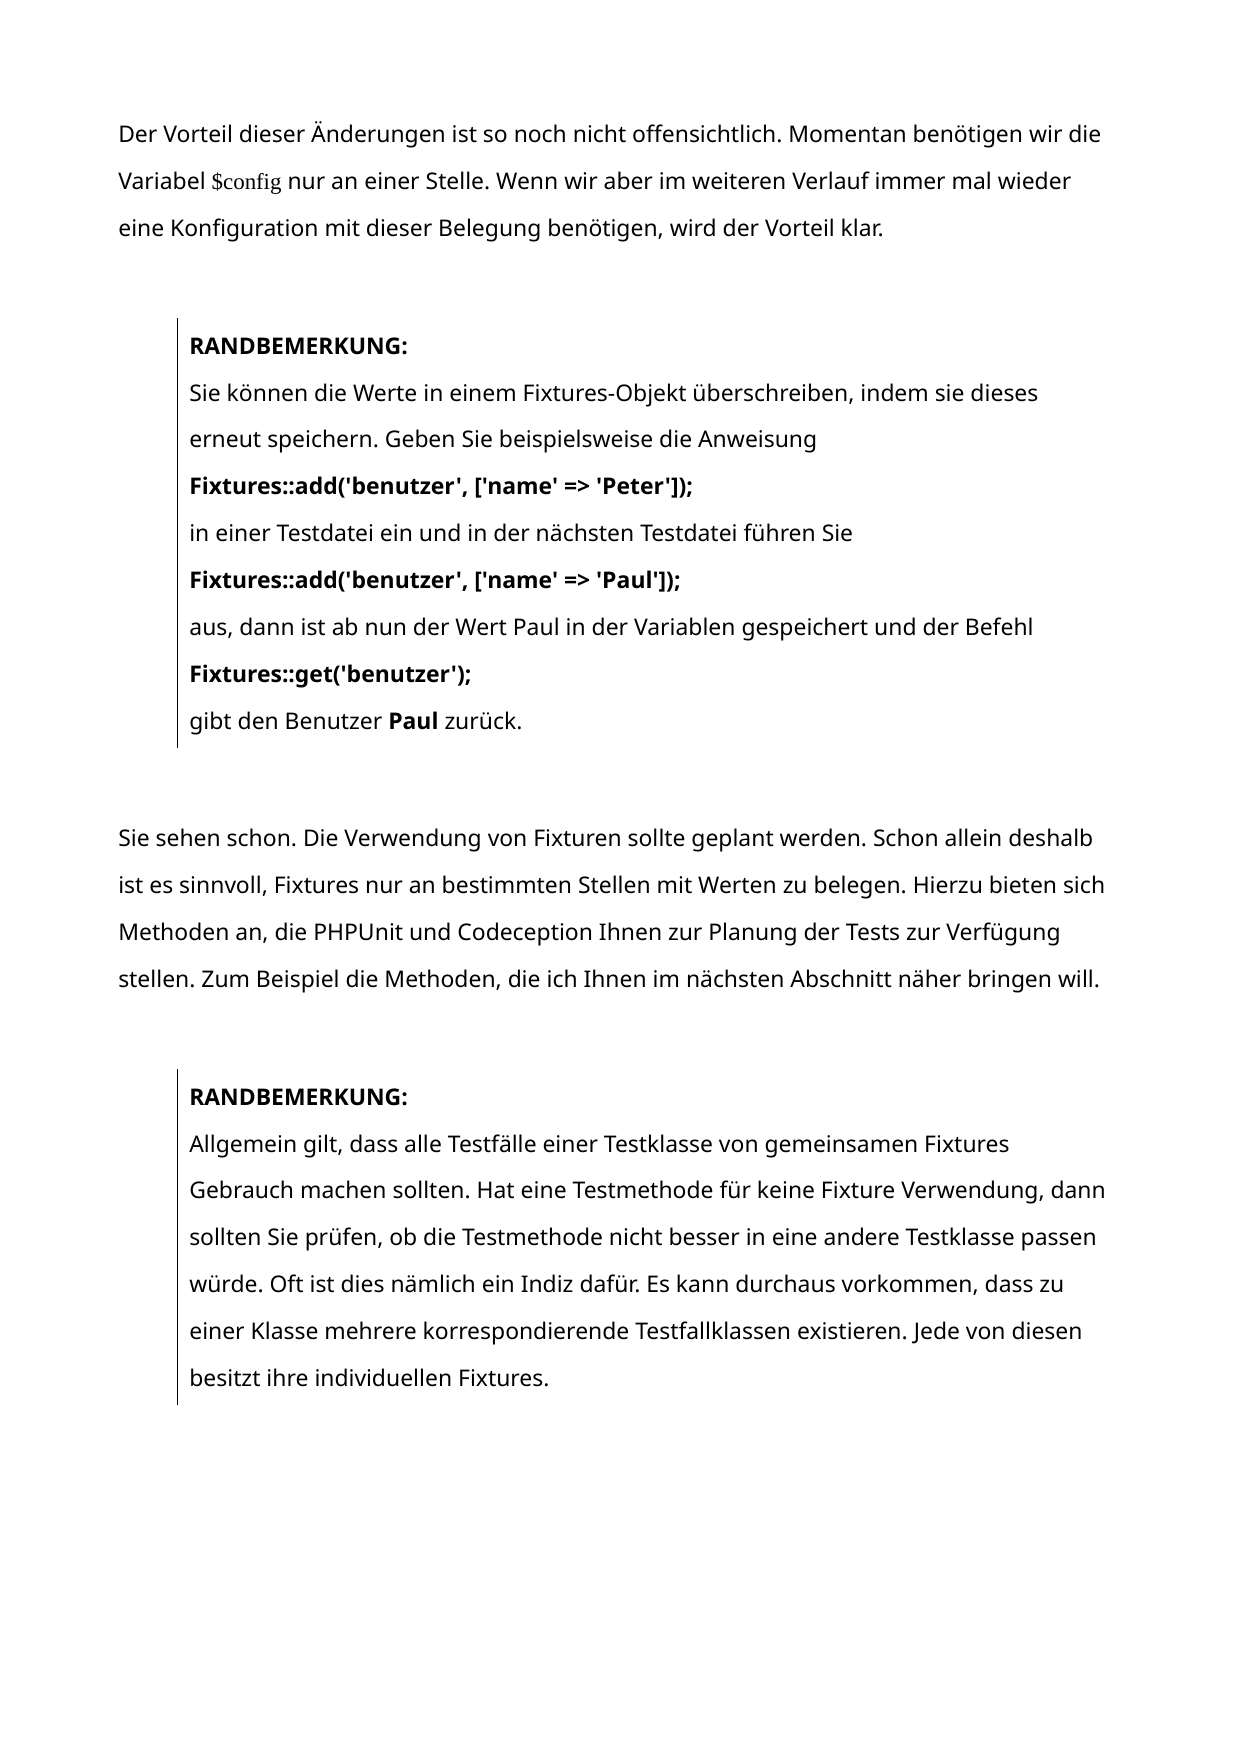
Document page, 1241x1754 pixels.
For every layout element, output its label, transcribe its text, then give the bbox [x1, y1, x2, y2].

text Der Vorteil dieser Änderungen ist so noch nicht offensichtlich. Momentan benötigen wir die Variabel $config nur an einer Stelle. Wenn wir aber im weiteren Verlauf immer mal wieder eine Konfiguration mit dieser Belegung benötigen, wird der Vorteil klar. [118, 118, 1122, 243]
text RANDBEMERKUNG: Sie können die Werte in einem Fixtures-Objekt überschreiben, indem sie dieses erneut speichern. Geben Sie beispielsweise die Anweisung Fixtures::add('benutzer', ['name' => 'Peter']); in einer Testdatei ein und in der nächsten Testdatei führen Sie Fixtures::add('benutzer', ['name' => 'Paul']); aus, dann ist ab nun der Wert Paul in der Variablen gespeichert und der Befehl Fixtures::get('benutzer'); gibt den Benutzer Paul zurück. [178, 318, 1122, 748]
text RANDBEMERKUNG: Allgemein gilt, dass alle Testfälle einer Testklasse von gemeinsamen Fixtures Gebrauch machen sollten. Hat eine Testmethode für keine Fixture Verwendung, dann sollten Sie prüfen, ob die Testmethode nicht besser in eine andere Testklasse passen würde. Oft ist dies nämlich ein Indiz dafür. Es kann durchaus vorkommen, dass zu einer Klasse mehrere korrespondierende Testfallklassen existieren. Jede von diesen besitzt ihre individuellen Fixtures. [178, 1069, 1122, 1405]
text Sie sehen schon. Die Verwendung von Fixturen sollte geplant werden. Schon allein deshalb ist es sinnvoll, Fixtures nur an bestimmten Stellen mit Werten zu belegen. Hierzu bieten sich Methoden an, die PHPUnit und Codeception Ihnen zur Planung der Tests zur Verfügung stellen. Zum Beispiel die Methoden, die ich Ihnen im nächsten Abschnitt näher bringen will. [118, 822, 1122, 994]
